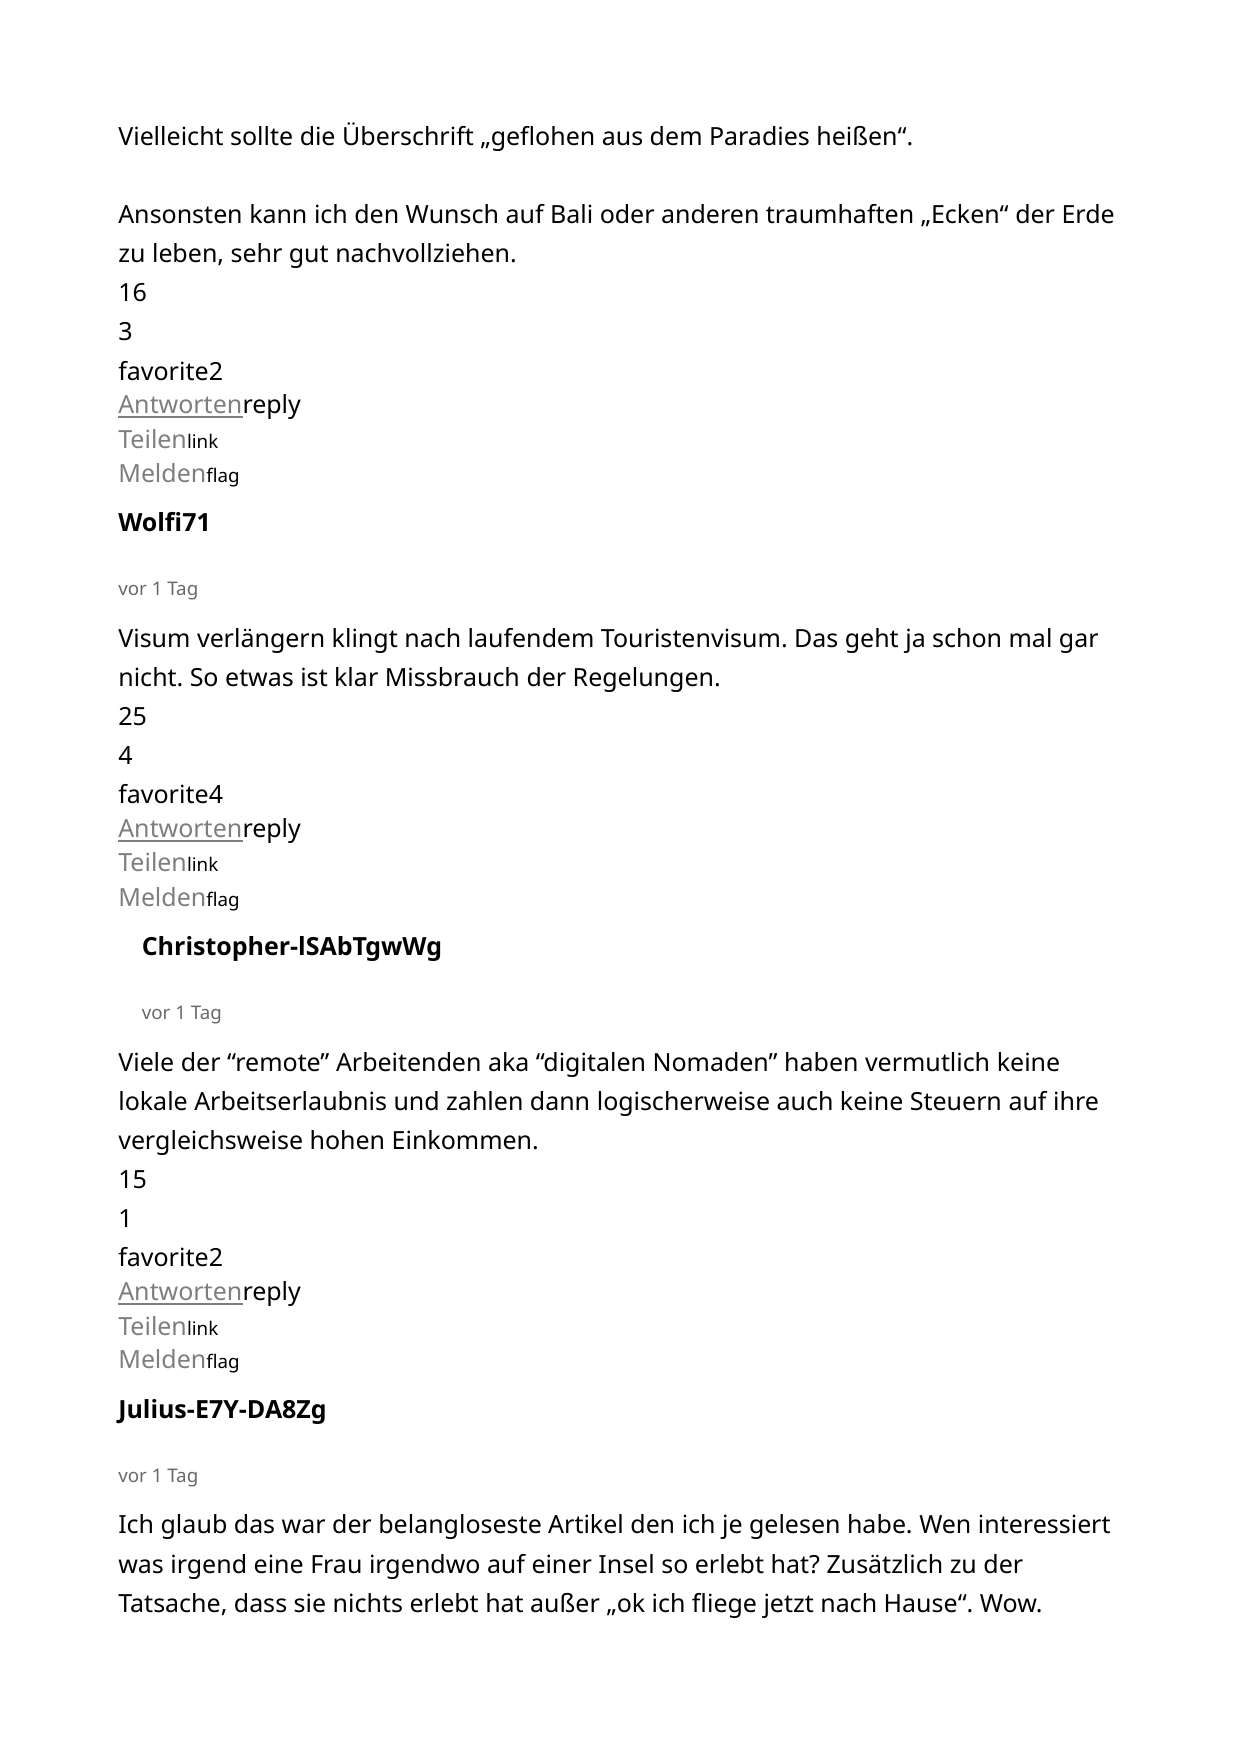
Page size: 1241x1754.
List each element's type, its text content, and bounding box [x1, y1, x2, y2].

text 15 [118, 1162, 1122, 1196]
text vor 1 Tag [118, 1462, 1117, 1488]
text Vielleicht sollte die Überschrift „geflohen aus dem Paradies heißen“. Ansonsten kann ich den Wunsch auf Bali oder anderen traumhaften „Ecken“ der Erde zu leben, sehr gut nachvollziehen. [118, 118, 1122, 270]
text Christopher-lSAbTgwWg [142, 929, 1114, 963]
text 4 [118, 738, 1122, 772]
text favorite2 [118, 353, 1122, 387]
text favorite2 [118, 1240, 1122, 1274]
text 3 [118, 314, 1122, 348]
text favorite4 [118, 777, 1122, 811]
text Teilenlink [118, 1308, 1122, 1342]
text 1 [118, 1201, 1122, 1235]
text 25 [118, 699, 1122, 733]
text Teilenlink [118, 845, 1122, 879]
text Meldenflag [118, 1342, 1122, 1376]
text Antwortenreply [118, 1274, 1122, 1308]
text Meldenflag [118, 455, 1122, 489]
text vor 1 Tag [142, 999, 1117, 1025]
text Viele der “remote” Arbeitenden aka “digitalen Nomaden” haben vermutlich keine lokale Arbeitserlaubnis und zahlen dann logischerweise auch keine Steuern auf ihre vergleichsweise hohen Einkommen. [118, 1044, 1122, 1157]
text vor 1 Tag [118, 575, 1117, 601]
text Antwortenreply [118, 387, 1122, 421]
text Teilenlink [118, 421, 1122, 455]
text Meldenflag [118, 879, 1122, 913]
text Wolfi71 [118, 505, 1114, 539]
text Antwortenreply [118, 811, 1122, 845]
text 16 [118, 275, 1122, 309]
text Julius-E7Y-DA8Zg [118, 1392, 1114, 1426]
text Visum verlängern klingt nach laufendem Touristenvisum. Das geht ja schon mal gar nicht. So etwas ist klar Missbrauch der Regelungen. [118, 620, 1122, 693]
text Ich glaub das war der belangloseste Artikel den ich je gelesen habe. Wen interessiert was irgend eine Frau irgendwo auf einer Insel so erlebt hat? Zusätzlich zu der Tatsache, dass sie nichts erlebt hat außer „ok ich fliege jetzt nach Hause“. Wow. [118, 1507, 1122, 1619]
